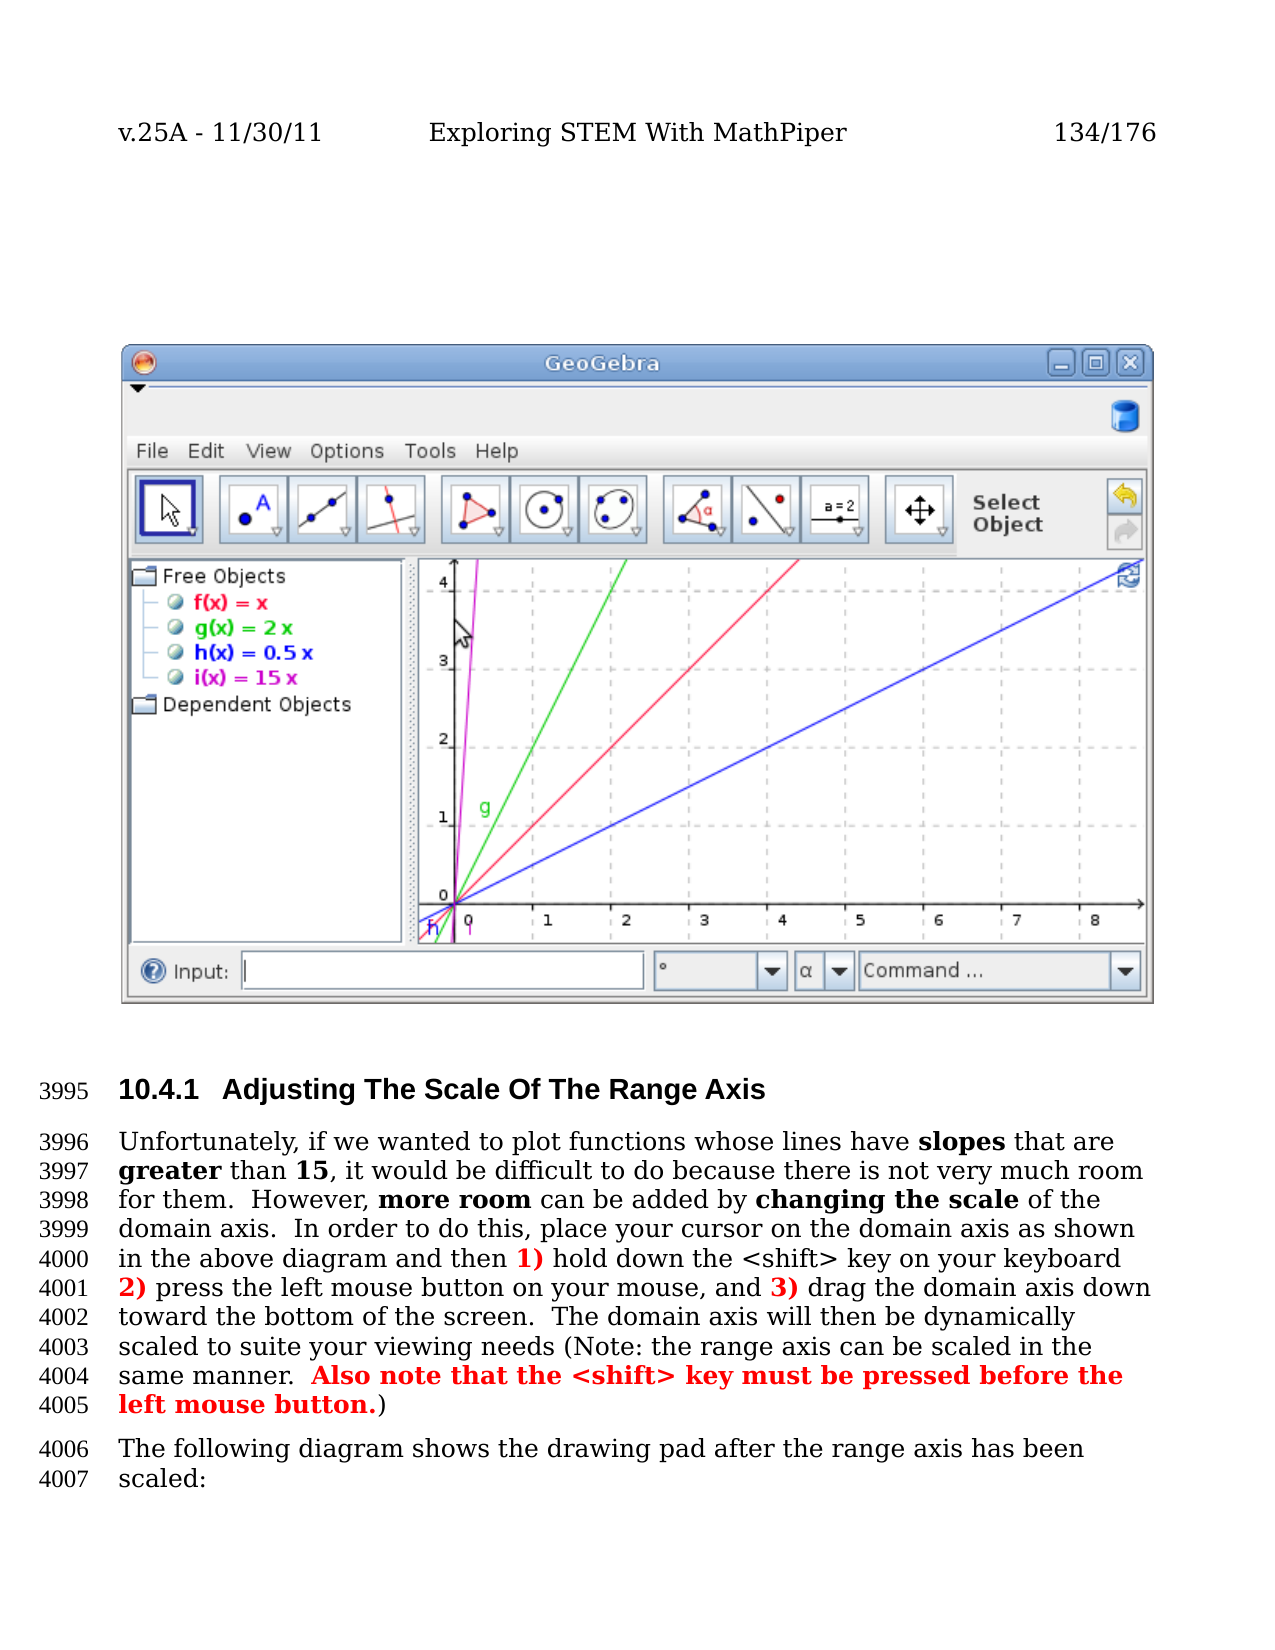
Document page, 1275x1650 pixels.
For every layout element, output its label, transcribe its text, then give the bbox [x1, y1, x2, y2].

text The following diagram shows the drawing pad after the range axis has been scaled: [118, 1435, 1157, 1493]
picture [121, 344, 1154, 1004]
subtitle Adjusting The Scale Of The Range Axis [118, 1072, 1157, 1106]
text Unfortunately, if we wanted to plot functions whose lines have slopes that are greater than 15, it would be difficult to do because there is not very much room for them. However, more room can be added by changing the scale of the domain axis. In order to do this, place your cursor on the domain axis as shown in the above diagram and then 1) hold down the <shift> key on your keyboard 2) press the left mouse button on your mouse, and 3) drag the domain axis down toward the bottom of the screen. The domain axis will then be dynamically scaled to suite your viewing needs (Note: the range axis can be scaled in the same manner. Also note that the <shift> key must be pressed before the left mouse button.) [118, 1127, 1157, 1420]
